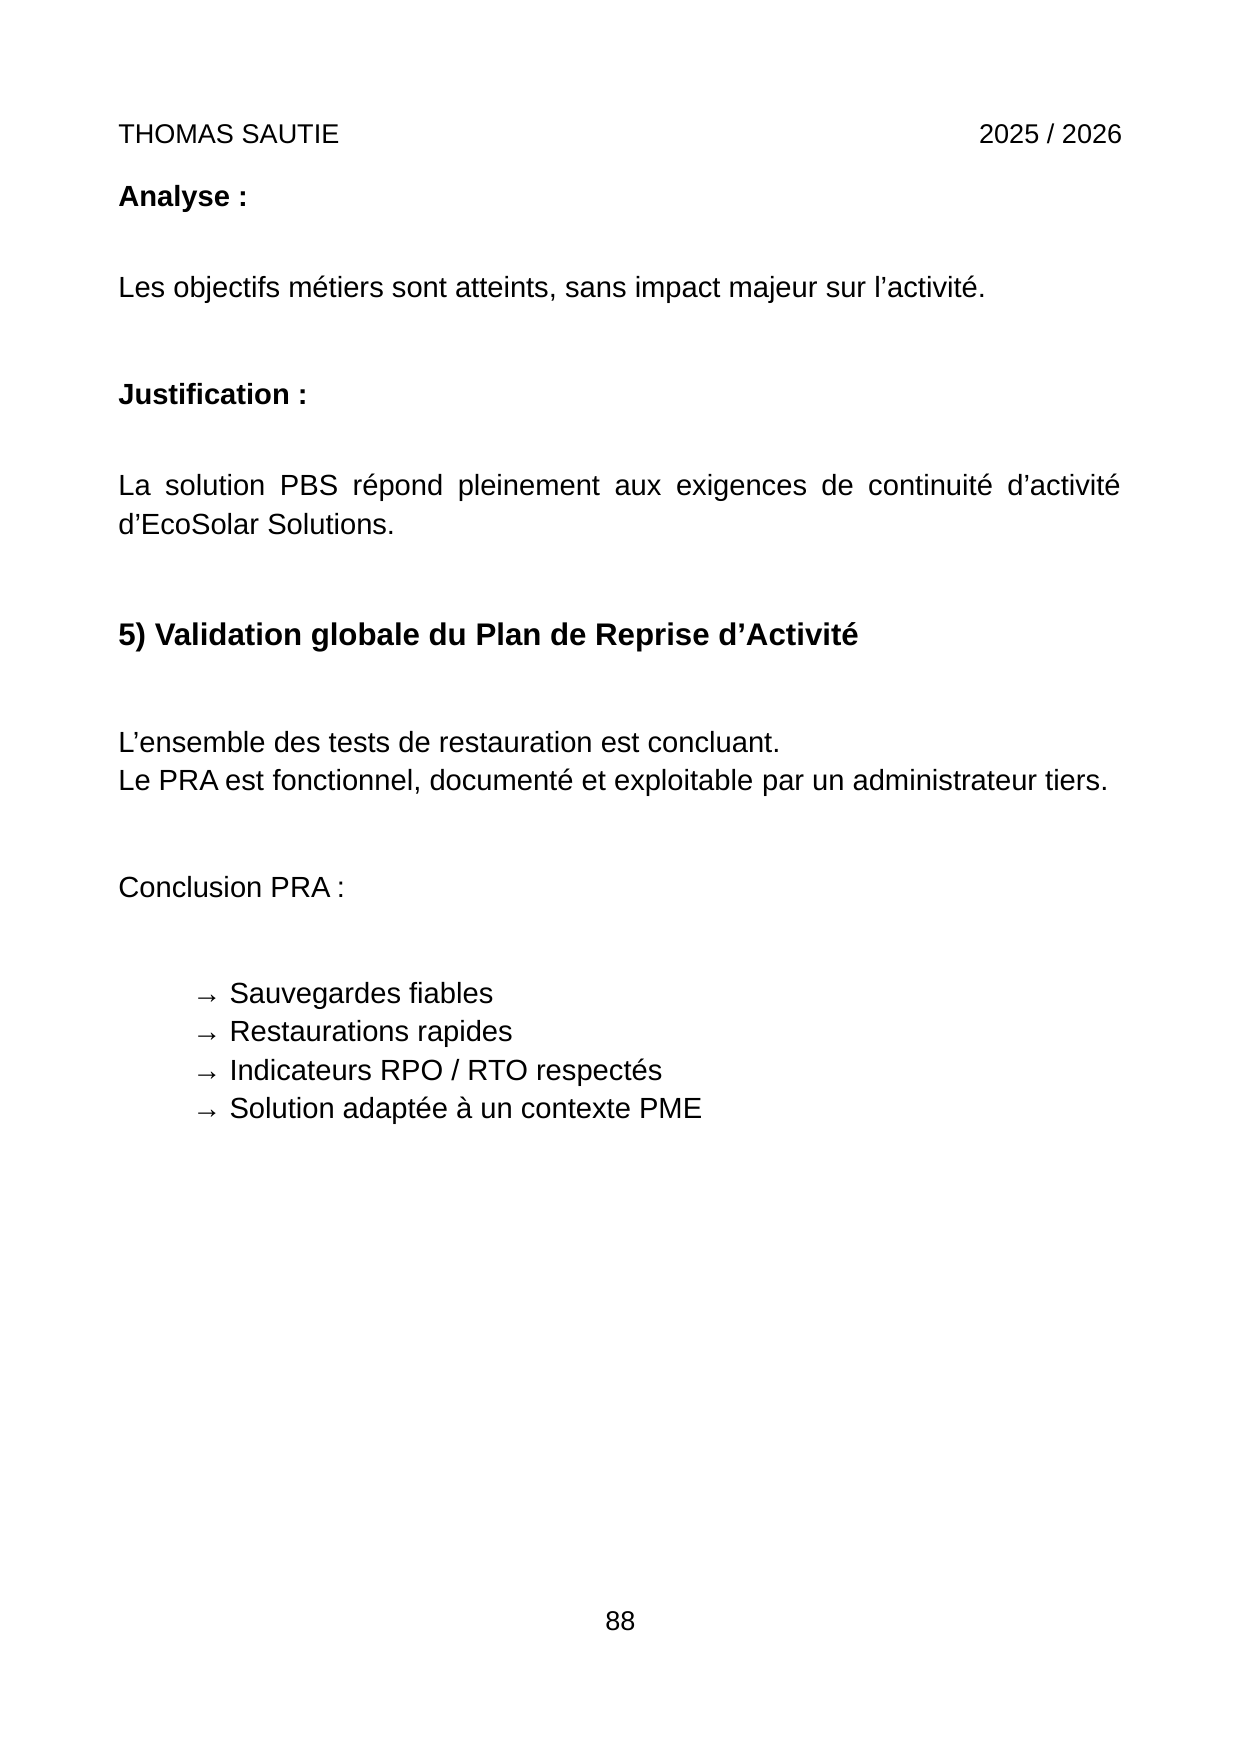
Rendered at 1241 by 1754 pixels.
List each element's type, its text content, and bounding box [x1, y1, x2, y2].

text Conclusion PRA : [118, 870, 1122, 903]
text Les objectifs métiers sont atteints, sans impact majeur sur l’activité. [118, 232, 1122, 304]
text → Sauvegardes fiables → Restaurations rapides → Indicateurs RPO / RTO respectés → Solution adaptée à un contexte PME [118, 976, 1122, 1125]
text 5) Validation globale du Plan de Reprise d’Activité [118, 616, 1122, 652]
text Justification : [118, 377, 1122, 410]
text La solution PBS répond pleinement aux exigences de continuité d’activité d’EcoSolar Solutions. [118, 430, 1122, 541]
text Analyse : [118, 179, 1122, 212]
text L’ensemble des tests de restauration est concluant. Le PRA est fonctionnel, documenté et exploitable par un administrateur tiers. [118, 725, 1122, 797]
